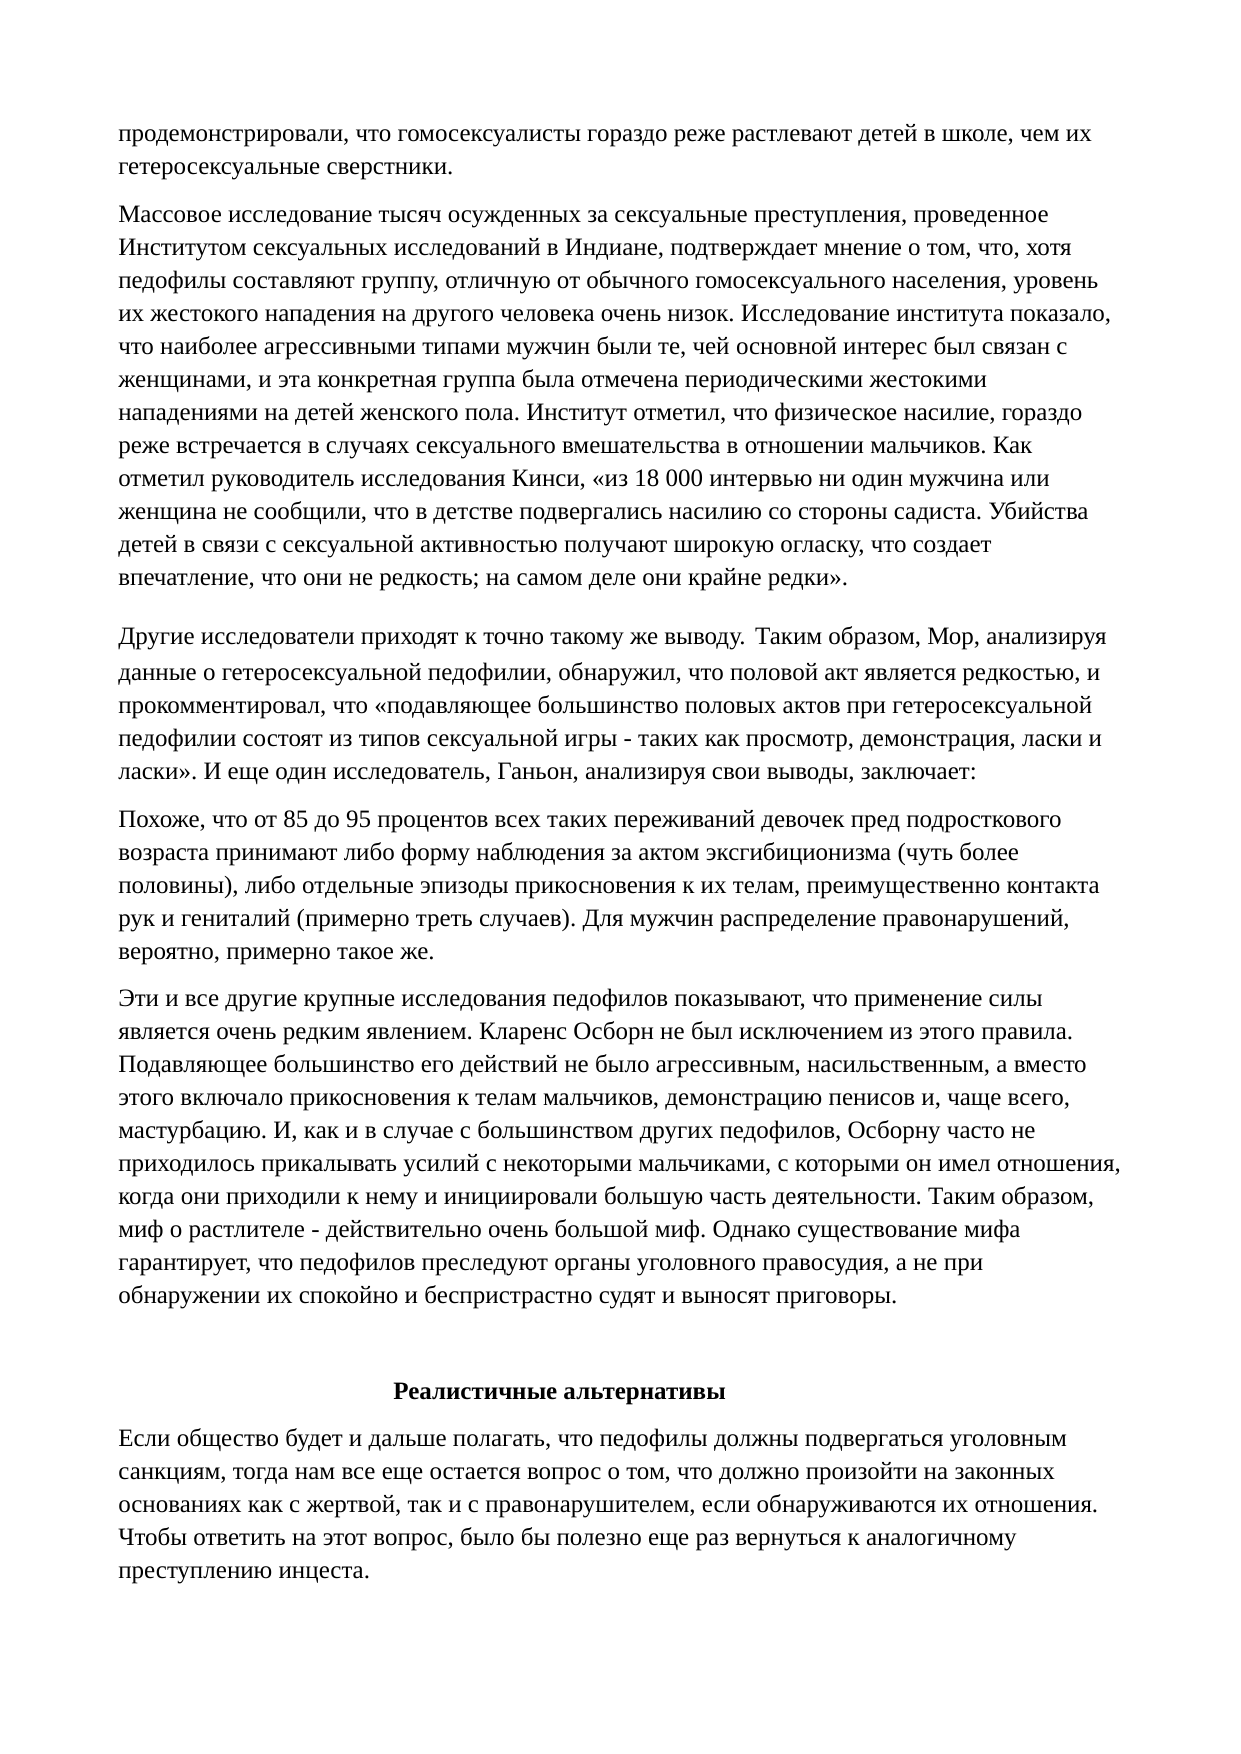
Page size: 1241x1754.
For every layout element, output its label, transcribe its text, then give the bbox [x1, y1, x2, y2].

text Похоже, что от 85 до 95 процентов всех таких переживаний девочек пред подросткового возраста принимают либо форму наблюдения за актом эксгибиционизма (чуть более половины), либо отдельные эпизоды прикосновения к их телам, преимущественно контакта рук и гениталий (примерно треть случаев). Для мужчин распределение правонарушений, вероятно, примерно такое же. [118, 804, 1122, 964]
text продемонстрировали, что гомосексуалисты гораздо реже растлевают детей в школе, чем их гетеросексуальные сверстники. [118, 118, 1122, 180]
text Другие исследователи приходят к точно такому же выводу. Таким образом, Мор, анализируя данные о гетеросексуальной педофилии, обнаружил, что половой акт является редкостью, и прокомментировал, что «подавляющее большинство половых актов при гетеросексуальной педофилии состоят из типов сексуальной игры - таких как просмотр, демонстрация, ласки и ласки». И еще один исследователь, Ганьон, анализируя свои выводы, заключает: [118, 609, 1122, 785]
text Если общество будет и дальше полагать, что педофилы должны подвергаться уголовным санкциям, тогда нам все еще остается вопрос о том, что должно произойти на законных основаниях как с жертвой, так и с правонарушителем, если обнаруживаются их отношения. Чтобы ответить на этот вопрос, было бы полезно еще раз вернуться к аналогичному преступлению инцеста. [118, 1423, 1122, 1584]
text Массовое исследование тысяч осужденных за сексуальные преступления, проведенное Институтом сексуальных исследований в Индиане, подтверждает мнение о том, что, хотя педофилы составляют группу, отличную от обычного гомосексуального населения, уровень их жестокого нападения на другого человека очень низок. Исследование института показало, что наиболее агрессивными типами мужчин были те, чей основной интерес был связан с женщинами, и эта конкретная группа была отмечена периодическими жестокими нападениями на детей женского пола. Институт отметил, что физическое насилие, гораздо реже встречается в случаях сексуального вмешательства в отношении мальчиков. Как отметил руководитель исследования Кинси, «из 18 000 интервью ни один мужчина или женщина не сообщили, что в детстве подвергались насилию со стороны садиста. Убийства детей в связи с сексуальной активностью получают широкую огласку, что создает впечатление, что они не редкость; на самом деле они крайне редки». [118, 199, 1122, 591]
text Эти и все другие крупные исследования педофилов показывают, что применение силы является очень редким явлением. Кларенс Осборн не был исключением из этого правила. Подавляющее большинство его действий не было агрессивным, насильственным, а вместо этого включало прикосновения к телам мальчиков, демонстрацию пенисов и, чаще всего, мастурбацию. И, как и в случае с большинством других педофилов, Осборну часто не приходилось прикалывать усилий с некоторыми мальчиками, с которыми он имел отношения, когда они приходили к нему и инициировали большую часть деятельности. Таким образом, миф о растлителе - действительно очень большой миф. Однако существование мифа гарантирует, что педофилов преследуют органы уголовного правосудия, а не при обнаружении их спокойно и беспристрастно судят и выносят приговоры. [118, 983, 1122, 1309]
text Реалистичные альтернативы [118, 1376, 1122, 1404]
